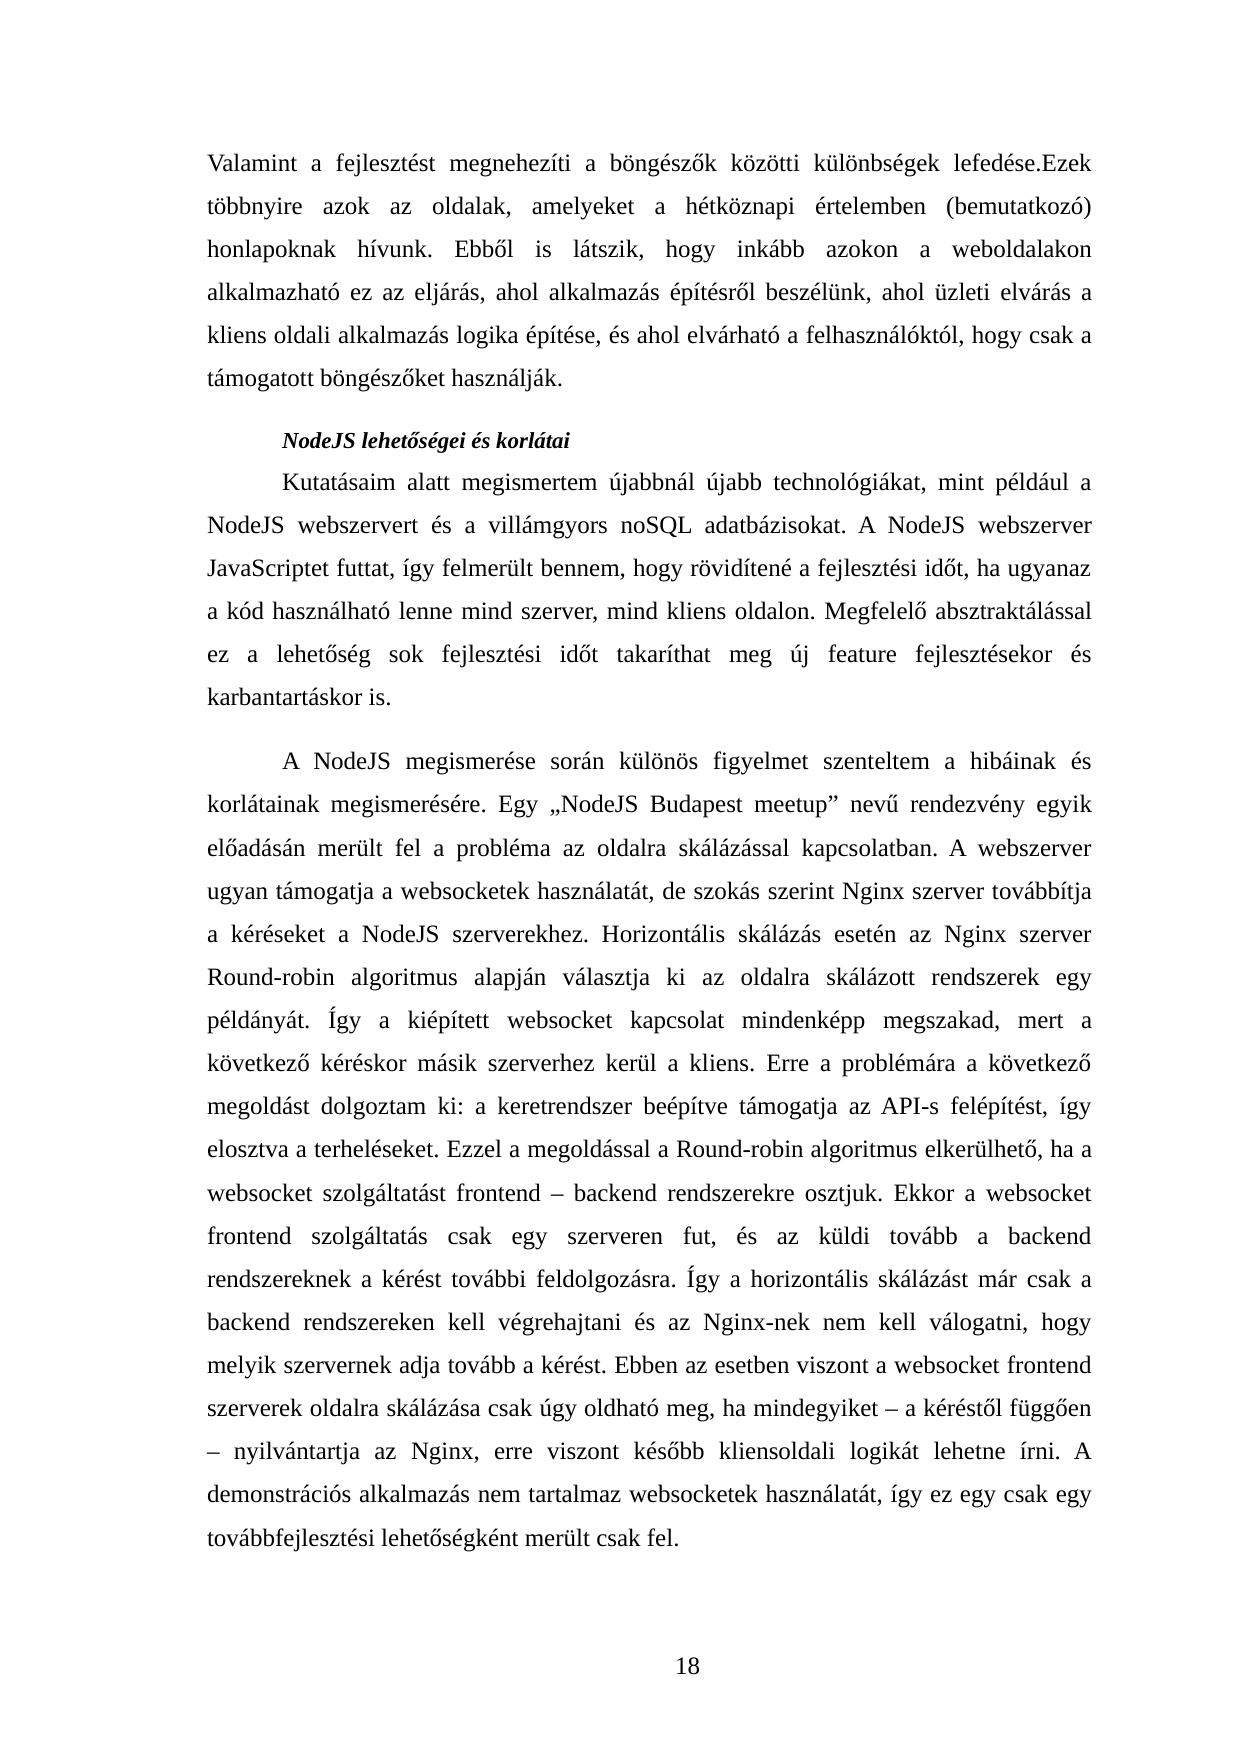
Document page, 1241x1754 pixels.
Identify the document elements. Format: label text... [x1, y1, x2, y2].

text Kutatásaim alatt megismertem újabbnál újabb technológiákat, mint például a NodeJS webszervert és a villámgyors noSQL adatbázisokat. A NodeJS webszerver JavaScriptet futtat, így felmerült bennem, hogy rövidítené a fejlesztési időt, ha ugyanaz a kód használható lenne mind szerver, mind kliens oldalon. Megfelelő absztraktálással ez a lehetőség sok fejlesztési időt takaríthat meg új feature fejlesztésekor és karbantartáskor is. [207, 467, 1092, 711]
text A NodeJS megismerése során különös figyelmet szenteltem a hibáinak és korlátainak megismerésére. Egy „NodeJS Budapest meetup” nevű rendezvény egyik előadásán merült fel a probléma az oldalra skálázással kapcsolatban. A webszerver ugyan támogatja a websocketek használatát, de szokás szerint Nginx szerver továbbítja a kéréseket a NodeJS szerverekhez. Horizontális skálázás esetén az Nginx szerver Round-robin algoritmus alapján választja ki az oldalra skálázott rendszerek egy példányát. Így a kiépített websocket kapcsolat mindenképp megszakad, mert a következő kéréskor másik szerverhez kerül a kliens. Erre a problémára a következő megoldást dolgoztam ki: a keretrendszer beépítve támogatja az API-s felépítést, így elosztva a terheléseket. Ezzel a megoldással a Round-robin algoritmus elkerülhető, ha a websocket szolgáltatást frontend – backend rendszerekre osztjuk. Ekkor a websocket frontend szolgáltatás csak egy szerveren fut, és az küldi tovább a backend rendszereknek a kérést további feldolgozásra. Így a horizontális skálázást már csak a backend rendszereken kell végrehajtani és az Nginx-nek nem kell válogatni, hogy melyik szervernek adja tovább a kérést. Ebben az esetben viszont a websocket frontend szerverek oldalra skálázása csak úgy oldható meg, ha mindegyiket – a kéréstől függően – nyilvántartja az Nginx, erre viszont később kliensoldali logikát lehetne írni. A demonstrációs alkalmazás nem tartalmaz websocketek használatát, így ez egy csak egy továbbfejlesztési lehetőségként merült csak fel. [207, 746, 1092, 1551]
subtitle NodeJS lehetőségei és korlátai [244, 427, 1092, 454]
text Valamint a fejlesztést megnehezíti a böngészők közötti különbségek lefedése.Ezek többnyire azok az oldalak, amelyeket a hétköznapi értelemben (bemutatkozó) honlapoknak hívunk. Ebből is látszik, hogy inkább azokon a weboldalakon alkalmazható ez az eljárás, ahol alkalmazás építésről beszélünk, ahol üzleti elvárás a kliens oldali alkalmazás logika építése, és ahol elvárható a felhasználóktól, hogy csak a támogatott böngészőket használják. [207, 148, 1092, 392]
